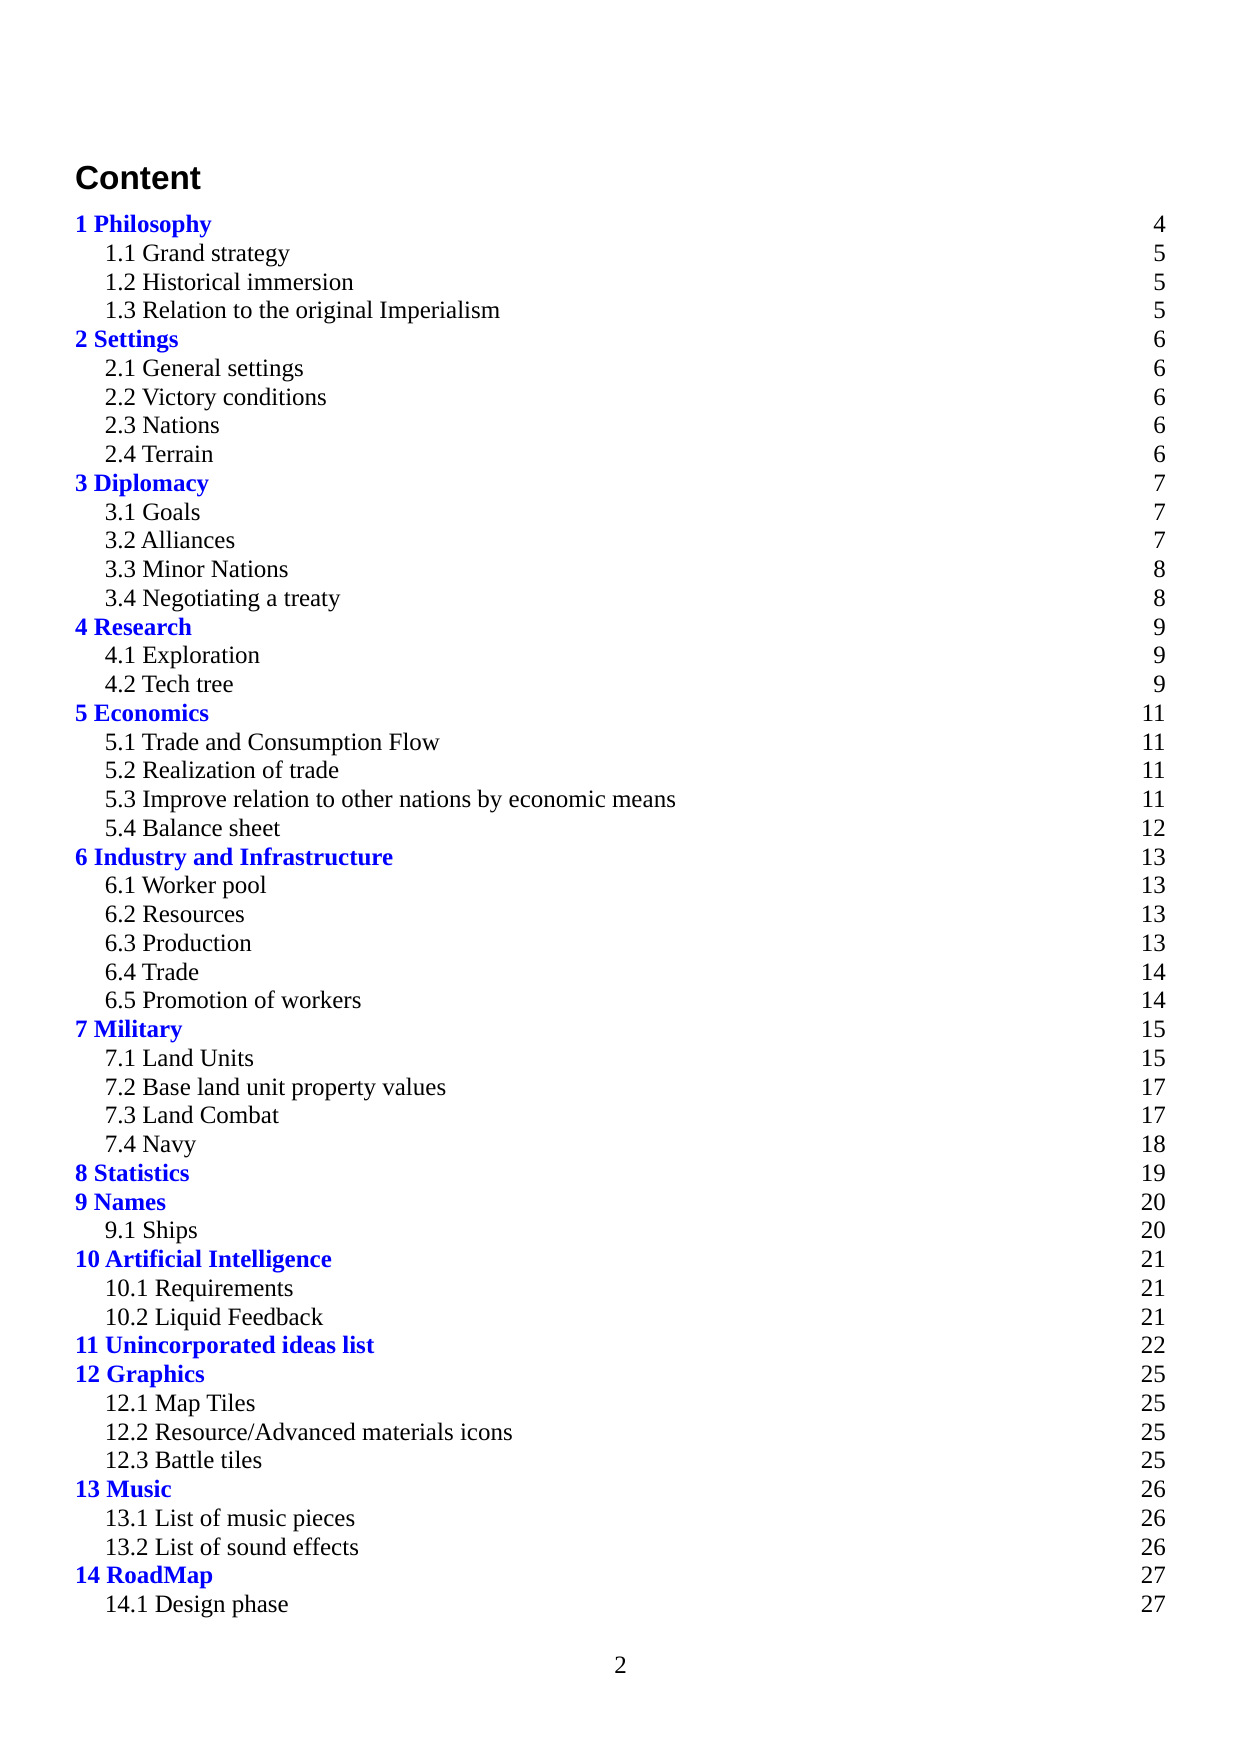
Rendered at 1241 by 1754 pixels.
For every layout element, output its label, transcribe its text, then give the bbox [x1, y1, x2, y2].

text 5.1 Trade and Consumption Flow 11 [104, 727, 1166, 755]
text 3.4 Negotiating a treaty 8 [104, 583, 1166, 612]
text 14 RoadMap 27 [75, 1560, 1166, 1589]
text 7.3 Land Combat 17 [104, 1100, 1166, 1129]
text 13.2 List of sound effects 26 [104, 1532, 1166, 1560]
text 6.1 Worker pool 13 [104, 870, 1166, 899]
text 12.1 Map Tiles 25 [104, 1388, 1166, 1417]
text 1.2 Historical immersion 5 [104, 267, 1166, 295]
text 6.2 Resources 13 [104, 899, 1166, 928]
text 12.2 Resource/Advanced materials icons 25 [104, 1417, 1166, 1445]
text 4.2 Tech tree 9 [104, 669, 1166, 698]
text 13 Music 26 [75, 1474, 1166, 1503]
text 6 Industry and Infrastructure 13 [75, 842, 1166, 870]
text 5.4 Balance sheet 12 [104, 813, 1166, 842]
text 9.1 Ships 20 [104, 1215, 1166, 1244]
text 1.3 Relation to the original Imperialism 5 [104, 295, 1166, 324]
text 9 Names 20 [75, 1187, 1166, 1215]
text 7.2 Base land unit property values 17 [104, 1072, 1166, 1100]
text 11 Unincorporated ideas list 22 [75, 1330, 1166, 1359]
text 10 Artificial Intelligence 21 [75, 1244, 1166, 1273]
text 2 Settings 6 [75, 324, 1166, 353]
text 3.2 Alliances 7 [104, 525, 1166, 554]
text 10.2 Liquid Feedback 21 [104, 1302, 1166, 1330]
text 6.4 Trade 14 [104, 957, 1166, 985]
text 12 Graphics 25 [75, 1359, 1166, 1388]
text 3.3 Minor Nations 8 [104, 554, 1166, 583]
text 2.4 Terrain 6 [104, 439, 1166, 468]
subtitle Content [75, 158, 1166, 197]
text 2.2 Victory conditions 6 [104, 382, 1166, 410]
text 4 Research 9 [75, 612, 1166, 640]
text 5.3 Improve relation to other nations by economic means 11 [104, 784, 1166, 813]
text 12.3 Battle tiles 25 [104, 1445, 1166, 1474]
text 6.5 Promotion of workers 14 [104, 985, 1166, 1014]
text 10.1 Requirements 21 [104, 1273, 1166, 1302]
text 5.2 Realization of trade 11 [104, 755, 1166, 784]
text 1.1 Grand strategy 5 [104, 238, 1166, 267]
text 2.1 General settings 6 [104, 353, 1166, 382]
text 13.1 List of music pieces 26 [104, 1503, 1166, 1532]
text 4.1 Exploration 9 [104, 640, 1166, 669]
text 8 Statistics 19 [75, 1158, 1166, 1187]
text 3 Diplomacy 7 [75, 468, 1166, 497]
text 7.1 Land Units 15 [104, 1043, 1166, 1072]
text 14.1 Design phase 27 [104, 1589, 1166, 1618]
text 7.4 Navy 18 [104, 1129, 1166, 1158]
text 1 Philosophy 4 [75, 209, 1166, 238]
text 6.3 Production 13 [104, 928, 1166, 957]
text 3.1 Goals 7 [104, 497, 1166, 525]
text 2.3 Nations 6 [104, 410, 1166, 439]
text 5 Economics 11 [75, 698, 1166, 727]
text 7 Military 15 [75, 1014, 1166, 1043]
